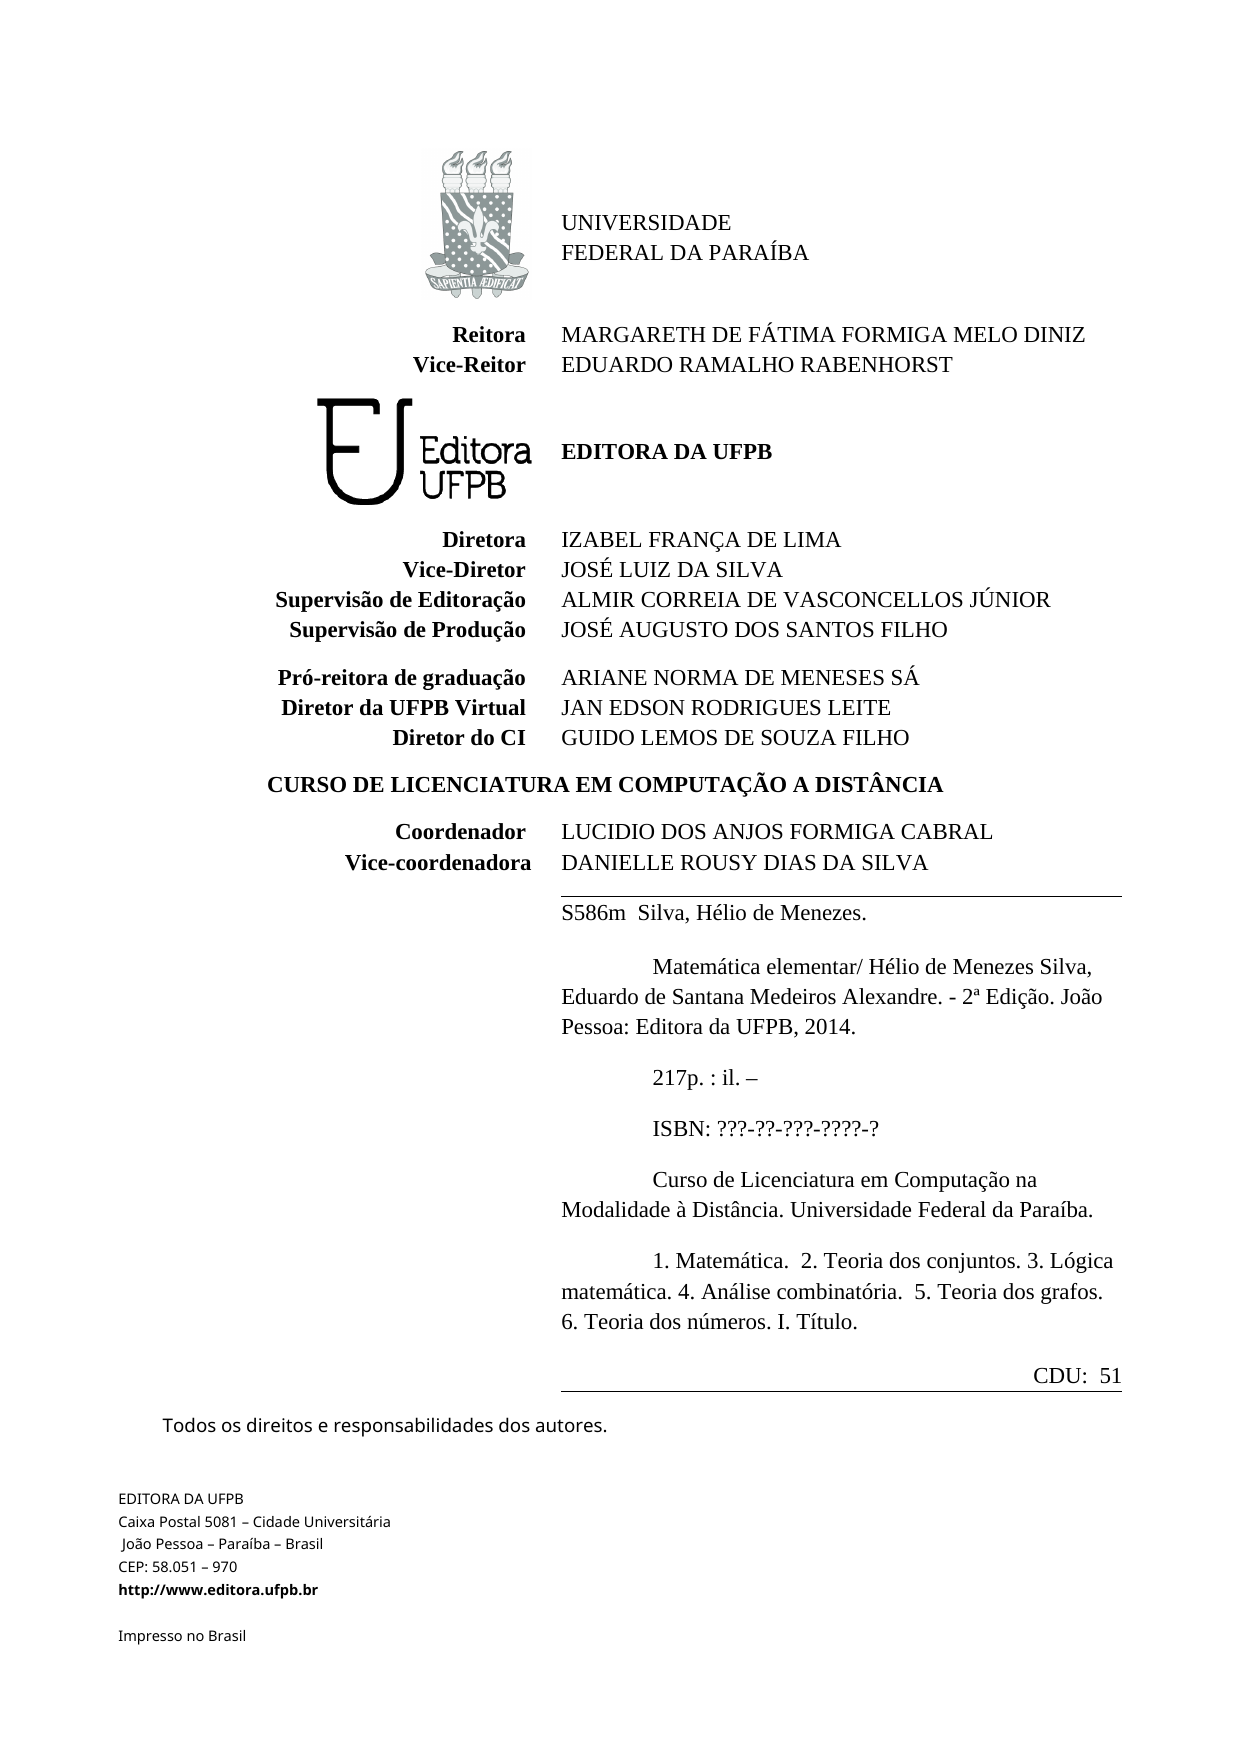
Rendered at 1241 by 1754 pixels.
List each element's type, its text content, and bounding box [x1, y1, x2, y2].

text João Pessoa – Paraíba – Brasil [118, 1534, 1122, 1554]
table_header [118, 149, 561, 321]
table_cell CURSO DE LICENCIATURA EM COMPUTAÇÃO A DISTÂNCIA [118, 771, 1122, 818]
text Impresso no Brasil [118, 1625, 1122, 1645]
table_cell Pró-reitora de graduação Diretor da UFPB Virtual Diretor do CI [118, 664, 561, 771]
table_header UNIVERSIDADE FEDERAL DA PARAÍBA [561, 149, 1122, 321]
table_cell ARIANE NORMA DE MENESES SÁ JAN EDSON RODRIGUES LEITE GUIDO LEMOS DE SOUZA FILHO [561, 664, 1122, 771]
text http://www.editora.ufpb.br [118, 1580, 1122, 1600]
text Caixa Postal 5081 – Cidade Universitária [118, 1511, 1122, 1531]
picture [421, 148, 532, 300]
text CEP: 58.051 – 970 [118, 1557, 1122, 1577]
table_cell MARGARETH DE FÁTIMA FORMIGA MELO DINIZ EDUARDO RAMALHO RABENHORST [561, 321, 1122, 398]
table_cell [561, 1392, 1122, 1412]
picture [317, 398, 532, 505]
table_cell EDITORA DA UFPB [561, 398, 1122, 526]
table_cell Reitora Vice-Reitor [118, 321, 561, 398]
table_cell [118, 398, 561, 526]
table_cell S586m Silva, Hélio de Menezes. Matemática elementar/ Hélio de Menezes Silva, Eduardo de Santana Medeiros Alexandre. - 2ª Edição. João Pessoa: Editora da UFPB, 2014. 217p. : il. – ISBN: ???-??-???-????-? Curso de Licenciatura em Computação na Modalidade à Distância. Universidade Federal da Paraíba. 1. Matemática. 2. Teoria dos conjuntos. 3. Lógica matemática. 4. Análise combinatória. 5. Teoria dos grafos. 6. Teoria dos números. I. Título. CDU: 51 [561, 897, 1122, 1391]
text Todos os direitos e responsabilidades dos autores. [162, 1412, 1122, 1438]
table_cell LUCIDIO DOS ANJOS FORMIGA CABRAL DANIELLE ROUSY DIAS DA SILVA [561, 818, 1122, 896]
table_cell [118, 896, 561, 1412]
table_cell Diretora Vice-Diretor Supervisão de Editoração Supervisão de Produção [118, 526, 561, 663]
text EDITORA DA UFPB [118, 1488, 1122, 1508]
table_cell IZABEL FRANÇA DE LIMA JOSÉ LUIZ DA SILVA ALMIR CORREIA DE VASCONCELLOS JÚNIOR JOSÉ AUGUSTO DOS SANTOS FILHO [561, 526, 1122, 663]
table_cell Coordenador Vice-coordenadora [118, 818, 561, 896]
